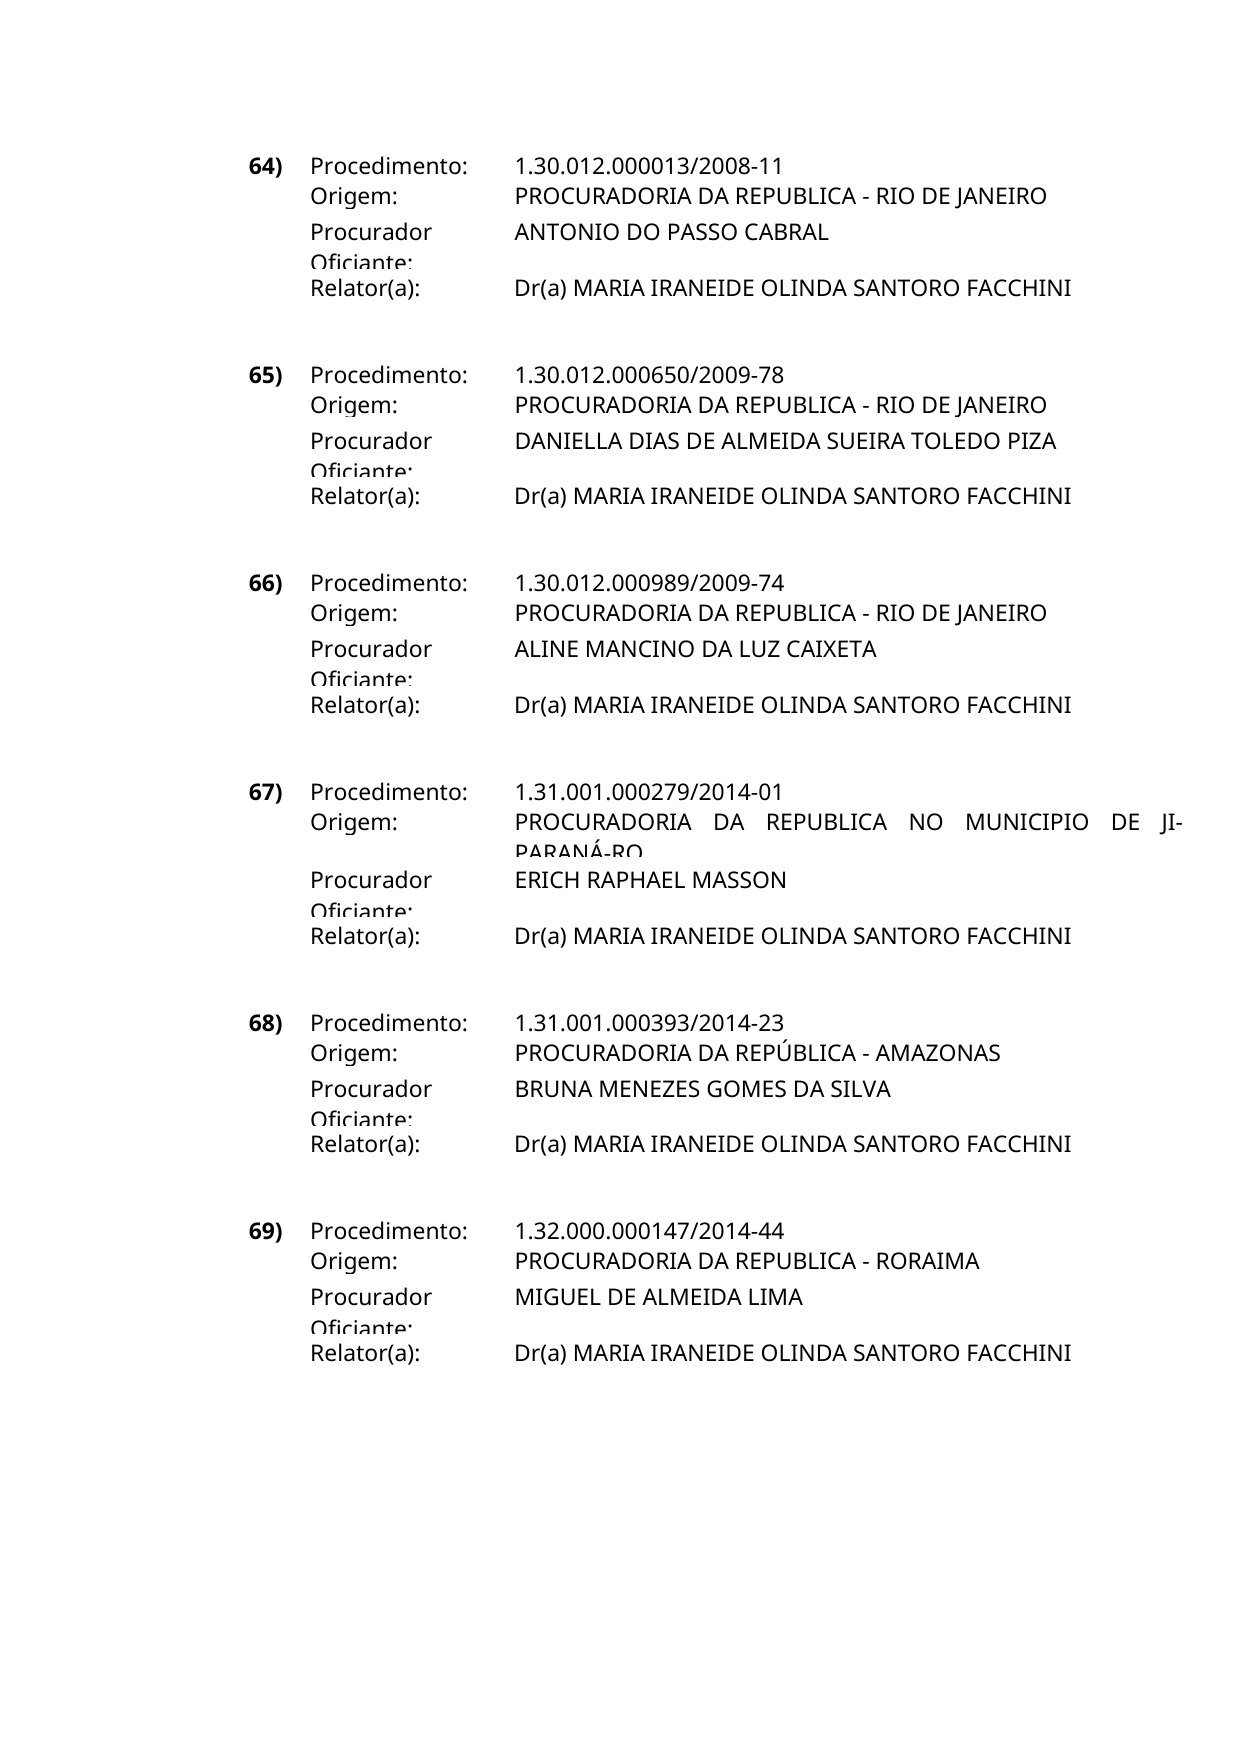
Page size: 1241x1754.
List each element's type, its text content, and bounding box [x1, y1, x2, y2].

table_header Relator(a): [310, 920, 514, 948]
table_cell [1184, 180, 1240, 208]
table_cell 67) [249, 776, 310, 804]
table_cell Procedimento: [310, 776, 514, 804]
table_cell PROCURADORIA DA REPUBLICA - RIO DE JANEIRO [514, 180, 1183, 208]
table_header [59, 0, 248, 150]
table_cell [1184, 1065, 1240, 1073]
table_cell [1184, 216, 1240, 267]
table_header Dr(a) MARIA IRANEIDE OLINDA SANTORO FACCHINI [514, 272, 1181, 300]
table_cell [1184, 425, 1240, 476]
table_cell [1184, 1007, 1240, 1035]
table_cell [249, 425, 310, 476]
table_cell [59, 857, 248, 864]
table_cell [1184, 1245, 1240, 1274]
table_cell Procedimento: [310, 1215, 514, 1244]
table_cell Procedimento: [310, 567, 514, 596]
table_cell [59, 1037, 248, 1065]
table_cell [1184, 302, 1240, 358]
table_cell Origem: [310, 1245, 514, 1274]
table_cell [310, 834, 514, 857]
table_cell Procedimento: [310, 359, 514, 387]
table_cell [59, 689, 248, 719]
table_cell [514, 510, 1183, 567]
table_header [310, 0, 514, 150]
table_header [1184, 0, 1240, 150]
table_cell [59, 776, 248, 804]
table_cell Procedimento: [310, 150, 514, 178]
table_header [249, 0, 310, 150]
table_cell [59, 1128, 248, 1158]
table_cell [249, 272, 310, 302]
table_cell [249, 1073, 310, 1124]
table_cell [59, 216, 248, 267]
table_cell [59, 1007, 248, 1035]
table_cell 1.31.001.000393/2014-23 [514, 1007, 1183, 1035]
table_header Dr(a) MARIA IRANEIDE OLINDA SANTORO FACCHINI [514, 920, 1181, 948]
table_cell [249, 626, 310, 633]
table_cell [1184, 806, 1240, 834]
table_header Dr(a) MARIA IRANEIDE OLINDA SANTORO FACCHINI [514, 689, 1181, 717]
table_cell Origem: [310, 597, 514, 626]
table_cell [59, 806, 248, 834]
table_header Dr(a) MARIA IRANEIDE OLINDA SANTORO FACCHINI [514, 1337, 1181, 1365]
table_cell [1184, 359, 1240, 387]
table_cell 1.31.001.000279/2014-01 [514, 776, 1183, 804]
table_cell PROCURADORIA DA REPUBLICA - RIO DE JANEIRO [514, 597, 1183, 626]
table_cell [249, 1037, 310, 1065]
table_cell [249, 1158, 310, 1215]
table_cell [1184, 1215, 1240, 1244]
table_cell [249, 719, 310, 776]
table_cell Procurador Oficiante: [310, 1073, 514, 1125]
table_cell [59, 567, 248, 596]
table_cell [249, 864, 310, 915]
table_cell [310, 209, 514, 216]
table_cell [59, 864, 248, 915]
table_cell [1184, 689, 1240, 719]
table_header Dr(a) MARIA IRANEIDE OLINDA SANTORO FACCHINI [514, 480, 1181, 509]
table_cell [1184, 417, 1240, 424]
table_cell [514, 209, 1183, 216]
table_cell Origem: [310, 180, 514, 208]
table_cell [514, 719, 1183, 776]
table_cell [310, 626, 514, 633]
table_cell [59, 1281, 248, 1332]
table_cell Origem: [310, 1037, 514, 1065]
table_cell [310, 417, 514, 424]
table_cell [1184, 597, 1240, 626]
table_cell Procurador Oficiante: [310, 633, 514, 686]
table_cell [1184, 920, 1240, 950]
table_cell [59, 597, 248, 626]
table_cell [310, 1065, 514, 1073]
table_cell Origem: [310, 389, 514, 417]
table_cell 68) [249, 1007, 310, 1035]
table_cell [249, 806, 310, 834]
table_cell [514, 302, 1183, 358]
table_cell [249, 480, 310, 510]
table_cell [310, 1158, 514, 1215]
table_cell [249, 834, 310, 857]
table_cell [249, 597, 310, 626]
table_cell [1184, 1073, 1240, 1124]
table_cell [59, 1065, 248, 1073]
table_cell [249, 216, 310, 267]
table_cell [59, 920, 248, 950]
table_cell Procurador Oficiante: [310, 864, 514, 917]
table_cell 1.30.012.000013/2008-11 [514, 150, 1183, 178]
table_cell [59, 1245, 248, 1274]
table_cell [310, 719, 514, 776]
table_cell [1184, 272, 1240, 302]
table_cell [514, 417, 1183, 424]
table_cell PROCURADORIA DA REPUBLICA - RIO DE JANEIRO [514, 389, 1183, 417]
table_cell [59, 719, 248, 776]
table_cell [59, 272, 248, 302]
table_cell [59, 834, 248, 857]
table_header Relator(a): [310, 1337, 514, 1365]
table_cell [59, 510, 248, 567]
table_cell Procurador Oficiante: [310, 216, 514, 268]
table_cell [249, 180, 310, 208]
table_cell [249, 417, 310, 424]
table_cell [1184, 857, 1240, 864]
table_cell PROCURADORIA DA REPÚBLICA - AMAZONAS [514, 1037, 1183, 1065]
table_cell [1184, 510, 1240, 567]
table_cell [310, 1274, 514, 1281]
table_cell [1184, 864, 1240, 915]
table_cell [514, 1274, 1183, 1281]
table_cell [1184, 719, 1240, 776]
table_cell [514, 1065, 1183, 1073]
table_cell BRUNA MENEZES GOMES DA SILVA [514, 1073, 1183, 1124]
table_cell Procedimento: [310, 1007, 514, 1035]
table_cell ALINE MANCINO DA LUZ CAIXETA [514, 633, 1183, 684]
table_cell [1184, 1274, 1240, 1281]
table_cell [249, 857, 310, 864]
table_cell [1184, 626, 1240, 633]
table_cell [1184, 1158, 1240, 1215]
table_cell [59, 209, 248, 216]
table_cell [310, 857, 514, 864]
table_cell [59, 389, 248, 417]
table_cell [1184, 950, 1240, 1007]
table_cell [1184, 1037, 1240, 1065]
table_cell [249, 689, 310, 719]
table_cell [1184, 1128, 1240, 1158]
table_cell 69) [249, 1215, 310, 1244]
table_cell [59, 480, 248, 510]
table_cell [249, 209, 310, 216]
table_cell [249, 1337, 310, 1367]
table_cell [59, 626, 248, 633]
table_cell [310, 950, 514, 1007]
table_cell [249, 1065, 310, 1073]
table_cell [1184, 389, 1240, 417]
table_cell ANTONIO DO PASSO CABRAL [514, 216, 1183, 267]
table_cell [249, 1128, 310, 1158]
table_cell [249, 302, 310, 358]
table_cell [1184, 776, 1240, 804]
table_cell 64) [249, 150, 310, 178]
table_cell 65) [249, 359, 310, 387]
table_cell [1184, 480, 1240, 510]
table_cell Procurador Oficiante: [310, 425, 514, 477]
table_cell [59, 1073, 248, 1124]
table_cell [1184, 1337, 1240, 1367]
table_cell Origem: [310, 806, 514, 834]
table_cell ERICH RAPHAEL MASSON [514, 864, 1183, 915]
table_cell [514, 1158, 1183, 1215]
table_cell [59, 150, 248, 178]
table_cell [249, 1274, 310, 1281]
table_cell [59, 1337, 248, 1367]
table_cell PROCURADORIA DA REPUBLICA - RORAIMA [514, 1245, 1183, 1274]
table_cell 1.32.000.000147/2014-44 [514, 1215, 1183, 1244]
table_cell 66) [249, 567, 310, 596]
table_cell [59, 633, 248, 684]
table_cell [59, 180, 248, 208]
table_cell DANIELLA DIAS DE ALMEIDA SUEIRA TOLEDO PIZA [514, 425, 1183, 476]
table_cell Procurador Oficiante: [310, 1281, 514, 1334]
table_cell [249, 1281, 310, 1332]
table_cell [249, 1245, 310, 1274]
table_cell [310, 510, 514, 567]
table_cell [1184, 834, 1240, 857]
table_cell [1184, 567, 1240, 596]
table_cell [249, 633, 310, 684]
table_cell [59, 425, 248, 476]
table_cell [1184, 633, 1240, 684]
table_cell 1.30.012.000989/2009-74 [514, 567, 1183, 596]
table_header Relator(a): [310, 1128, 514, 1157]
table_cell [310, 302, 514, 358]
table_header Relator(a): [310, 480, 514, 509]
table_cell [514, 950, 1183, 1007]
table_header [514, 0, 1183, 150]
table_cell MIGUEL DE ALMEIDA LIMA [514, 1281, 1183, 1332]
table_cell [514, 857, 1183, 864]
table_cell [249, 389, 310, 417]
table_cell [59, 1274, 248, 1281]
table_header Relator(a): [310, 689, 514, 717]
table_cell [59, 950, 248, 1007]
table_cell 1.30.012.000650/2009-78 [514, 359, 1183, 387]
table_cell [59, 359, 248, 387]
table_cell PROCURADORIA DA REPUBLICA NO MUNICIPIO DE JI-PARANÁ-RO [514, 806, 1183, 857]
table_cell [249, 920, 310, 950]
table_cell [59, 302, 248, 358]
table_cell [249, 510, 310, 567]
table_header Dr(a) MARIA IRANEIDE OLINDA SANTORO FACCHINI [514, 1128, 1181, 1157]
table_cell [59, 1158, 248, 1215]
table_cell [1184, 209, 1240, 216]
table_cell [1184, 150, 1240, 178]
table_cell [59, 1215, 248, 1244]
table_cell [1184, 1281, 1240, 1332]
table_cell [249, 950, 310, 1007]
table_cell [59, 417, 248, 424]
table_header Relator(a): [310, 272, 514, 300]
table_cell [514, 626, 1183, 633]
